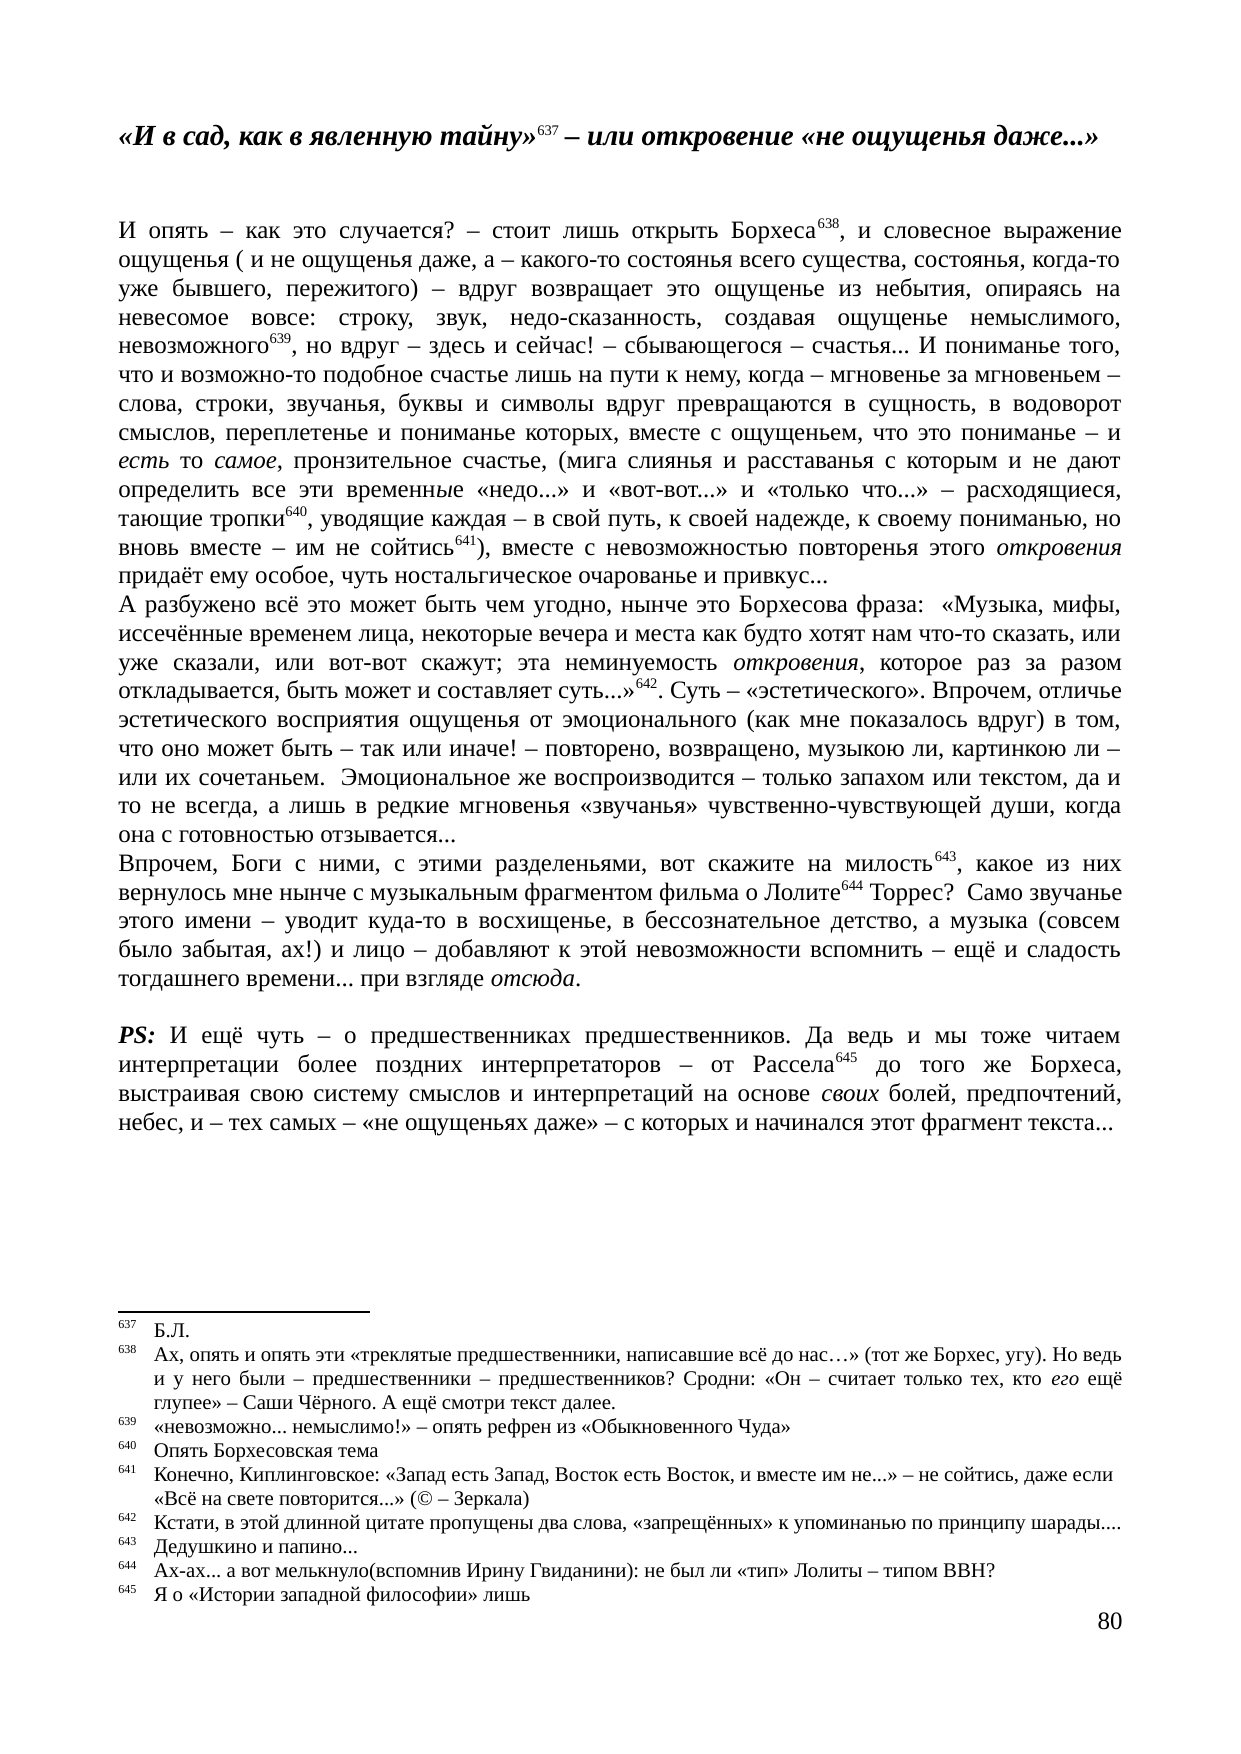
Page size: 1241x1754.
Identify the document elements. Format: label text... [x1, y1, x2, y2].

text И опять – как это случается? – стоит лишь открыть Борхеса, и словесное выражение ощущенья ( и не ощущенья даже, а – какого-то состоянья всего существа, состоянья, когда-то уже бывшего, пережитого) – вдруг возвращает это ощущенье из небытия, опираясь на невесомое вовсе: строку, звук, недо-сказанность, создавая ощущенье немыслимого, невозможного, но вдруг – здесь и сейчас! – сбывающегося – счастья... И пониманье того, что и возможно-то подобное счастье лишь на пути к нему, когда – мгновенье за мгновеньем – слова, строки, звучанья, буквы и символы вдруг превращаются в сущность, в водоворот смыслов, переплетенье и пониманье которых, вместе с ощущеньем, что это пониманье – и есть то самое, пронзительное счастье, (мига слиянья и расставанья с которым и не дают определить все эти временные «недо...» и «вот-вот...» и «только что...» – расходящиеся, тающие тропки, уводящие каждая – в свой путь, к своей надежде, к своему пониманью, но вновь вместе – им не сойтись), вместе с невозможностью повторенья этого откровения придаёт ему особое, чуть ностальгическое очарованье и привкус... [118, 215, 1122, 589]
text Я о «Истории западной философии» лишь [118, 1582, 1122, 1606]
text Конечно, Киплинговское: «Запад есть Запад, Восток есть Восток, и вместе им не...» – не сойтись, даже если «Всё на свете повторится...» (© – Зеркала) [118, 1462, 1122, 1510]
text Ах-ах... а вот мелькнуло(вспомнив Ирину Гвиданини): не был ли «тип» Лолиты – типом ВВН? [118, 1558, 1122, 1582]
text Кстати, в этой длинной цитате пропущены два слова, «запрещённых» к упоминанью по принципу шарады.... [118, 1510, 1122, 1534]
text PS: И ещё чуть – о предшественниках предшественников. Да ведь и мы тоже читаем интерпретации более поздних интерпретаторов – от Рассела до того же Борхеса, выстраивая свою систему смыслов и интерпретаций на основе своих болей, предпочтений, небес, и – тех самых – «не ощущеньях даже» – с которых и начинался этот фрагмент текста... [118, 1020, 1122, 1135]
subtitle «И в сад, как в явленную тайну» – или откровение «не ощущенья даже...» [118, 118, 1122, 152]
text Ах, опять и опять эти «треклятые предшественники, написавшие всё до нас…» (тот же Борхес, угу). Но ведь и у него были – предшественники – предшественников? Сродни: «Он – считает только тех, кто его ещё глупее» – Саши Чёрного. А ещё смотри текст далее. [118, 1342, 1122, 1414]
text Опять Борхесовская тема [118, 1438, 1122, 1462]
text Дедушкино и папино... [118, 1534, 1122, 1558]
text А разбужено всё это может быть чем угодно, нынче это Борхесова фраза: «Музыка, мифы, иссечённые временем лица, некоторые вечера и места как будто хотят нам что-то сказать, или уже сказали, или вот-вот скажут; эта неминуемость откровения, которое раз за разом откладывается, быть может и составляет суть...». Суть – «эстетического». Впрочем, отличье эстетического восприятия ощущенья от эмоционального (как мне показалось вдруг) в том, что оно может быть – так или иначе! – повторено, возвращено, музыкою ли, картинкою ли – или их сочетаньем. Эмоциональное же воспроизводится – только запахом или текстом, да и то не всегда, а лишь в редкие мгновенья «звучанья» чувственно-чувствующей души, когда она с готовностью отзывается... [118, 589, 1122, 848]
text Впрочем, Боги с ними, с этими разделеньями, вот скажите на милость, какое из них вернулось мне нынче с музыкальным фрагментом фильма о Лолите Торрес? Само звучанье этого имени – уводит куда-то в восхищенье, в бессознательное детство, а музыка (совсем было забытая, ах!) и лицо – добавляют к этой невозможности вспомнить – ещё и сладость тогдашнего времени... при взгляде отсюда. [118, 848, 1122, 992]
text Б.Л. [118, 1318, 1122, 1342]
text «невозможно... немыслимо!» – опять рефрен из «Обыкновенного Чуда» [118, 1414, 1122, 1438]
